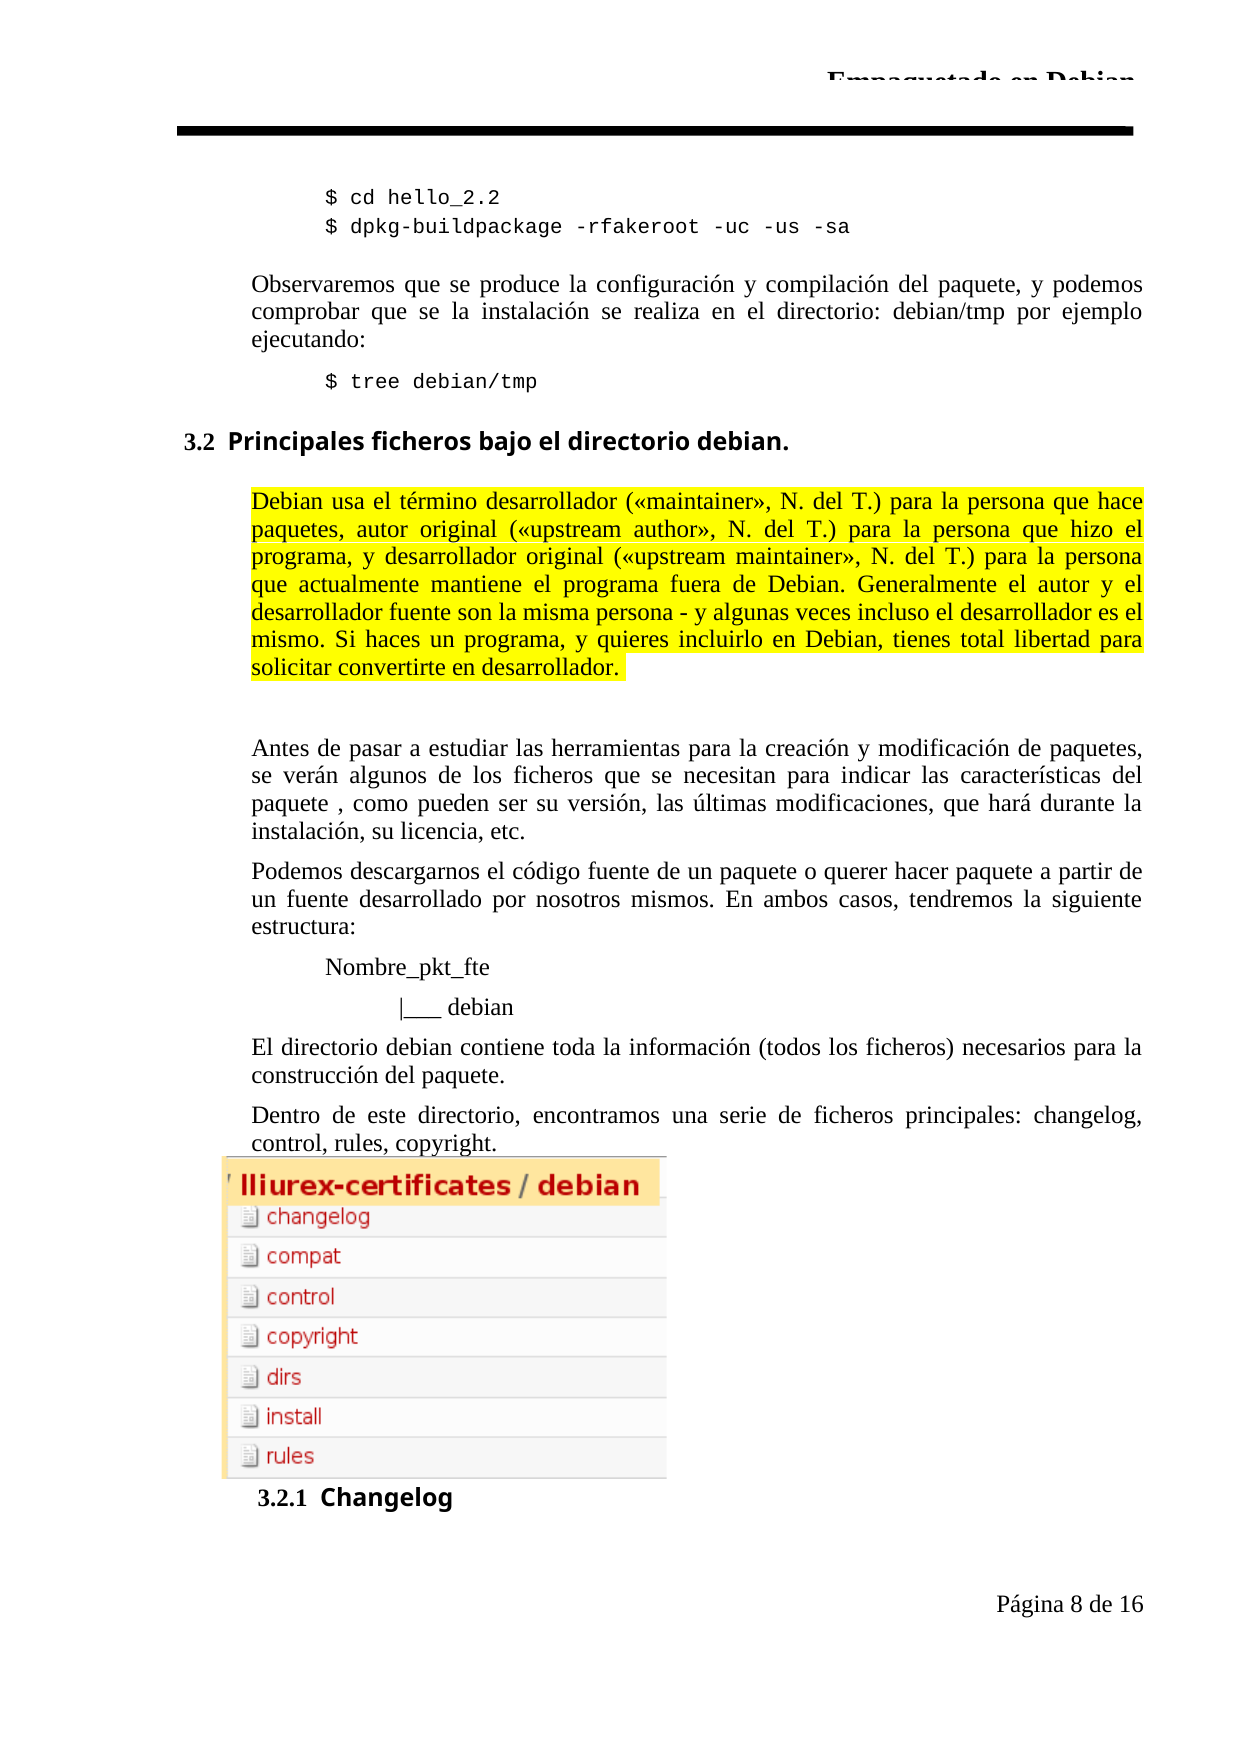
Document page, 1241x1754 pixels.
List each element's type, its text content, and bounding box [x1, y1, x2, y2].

text $ cd hello_2.2 [251, 187, 1096, 211]
text Podemos descargarnos el código fuente de un paquete o querer hacer paquete a partir de un fuente desarrollado por nosotros mismos. En ambos casos, tendremos la siguiente estructura: [251, 857, 1144, 940]
subtitle Principales ficheros bajo el directorio debian. [177, 424, 1144, 458]
text El directorio debian contiene toda la información (todos los ficheros) necesarios para la construcción del paquete. [251, 1033, 1144, 1088]
subtitle Changelog [251, 1479, 1144, 1513]
text Nombre_pkt_fte [251, 953, 1144, 980]
text |___ debian [251, 993, 1144, 1021]
text Antes de pasar a estudiar las herramientas para la creación y modificación de paquetes, se verán algunos de los ficheros que se necesitan para indicar las características del paquete , como pueden ser su versión, las últimas modificaciones, que hará durante la instalación, su licencia, etc. [251, 734, 1144, 844]
text Dentro de este directorio, encontramos una serie de ficheros principales: changelog, control, rules, copyright. [251, 1101, 1144, 1156]
text Observaremos que se produce la configuración y compilación del paquete, y podemos comprobar que se la instalación se realiza en el directorio: debian/tmp por ejemplo ejecutando: [251, 270, 1144, 353]
text $ tree debian/tmp [251, 371, 1096, 395]
picture [221, 1156, 667, 1479]
text $ dpkg-buildpackage -rfakeroot -uc -us -sa [251, 217, 1096, 240]
text Debian usa el término desarrollador («maintainer», N. del T.) para la persona que hace paquetes, autor original («upstream author», N. del T.) para la persona que hizo el programa, y desarrollador original («upstream maintainer», N. del T.) para la persona que actualmente mantiene el programa fuera de Debian. Generalmente el autor y el desarrollador fuente son la misma persona - y algunas veces incluso el desarrollador es el mismo. Si haces un programa, y quieres incluirlo en Debian, tienes total libertad para solicitar convertirte en desarrollador. [251, 487, 1144, 681]
